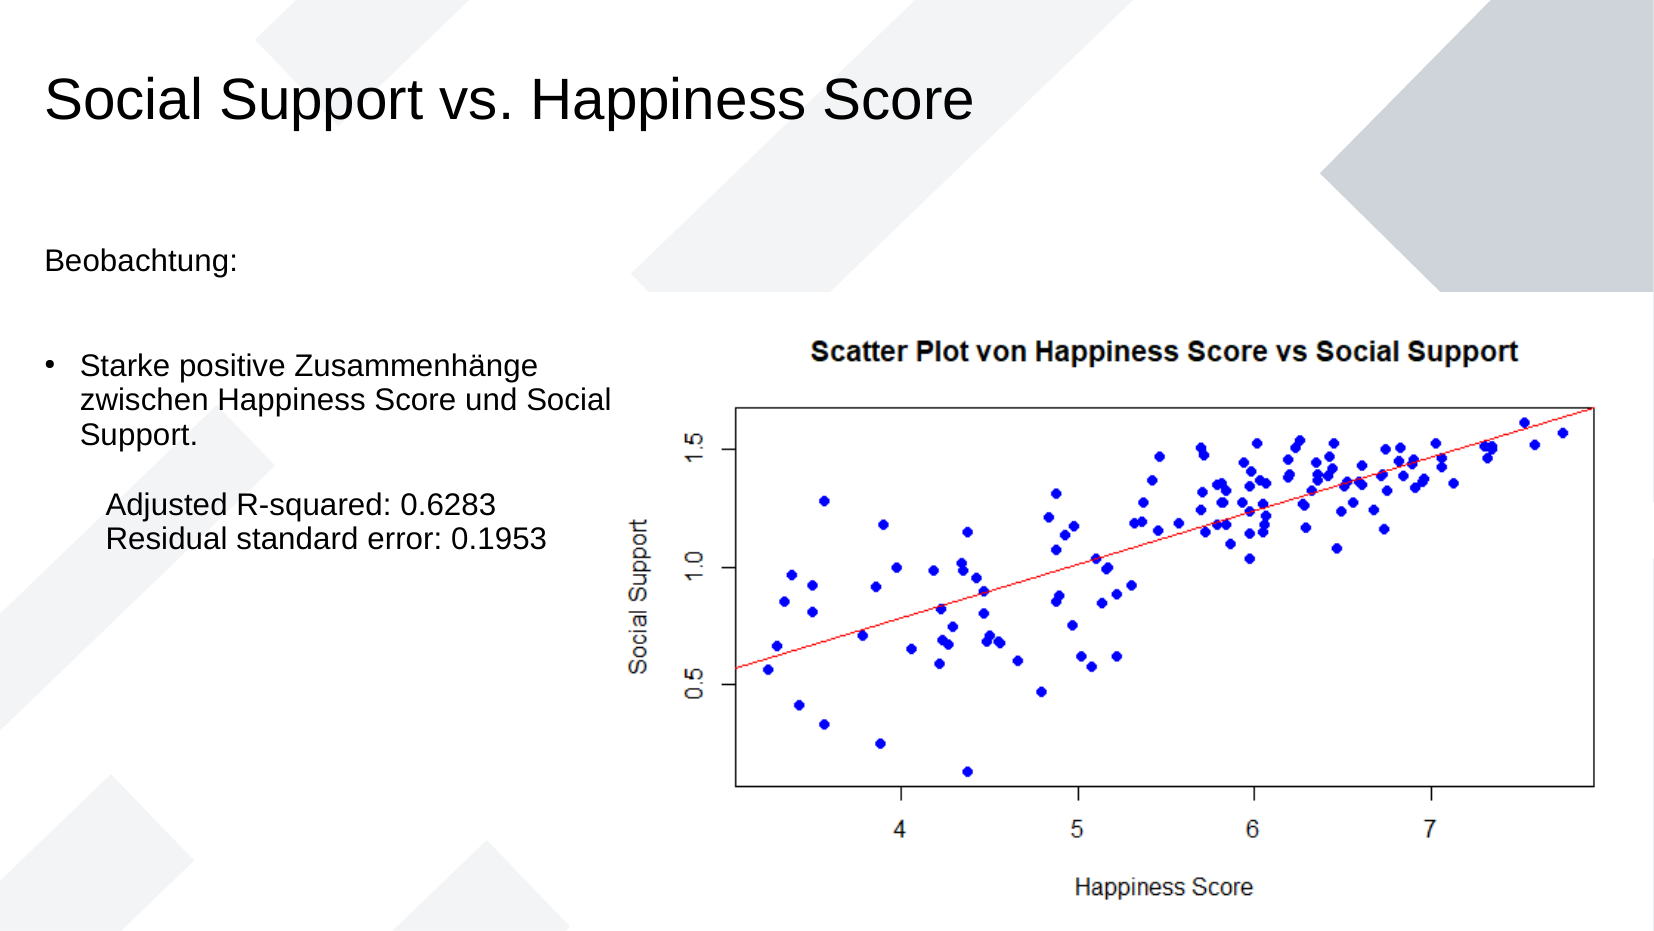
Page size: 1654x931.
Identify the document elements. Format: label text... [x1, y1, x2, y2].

text_box Beobachtung: Starke positive Zusammenhänge zwischen Happiness Score und Social Support. Adjusted R-squared: 0.6283 Residual standard error: 0.1953 [29, 236, 638, 916]
picture [620, 292, 1654, 931]
text_box Social Support vs. Happiness Score [29, 59, 1270, 204]
